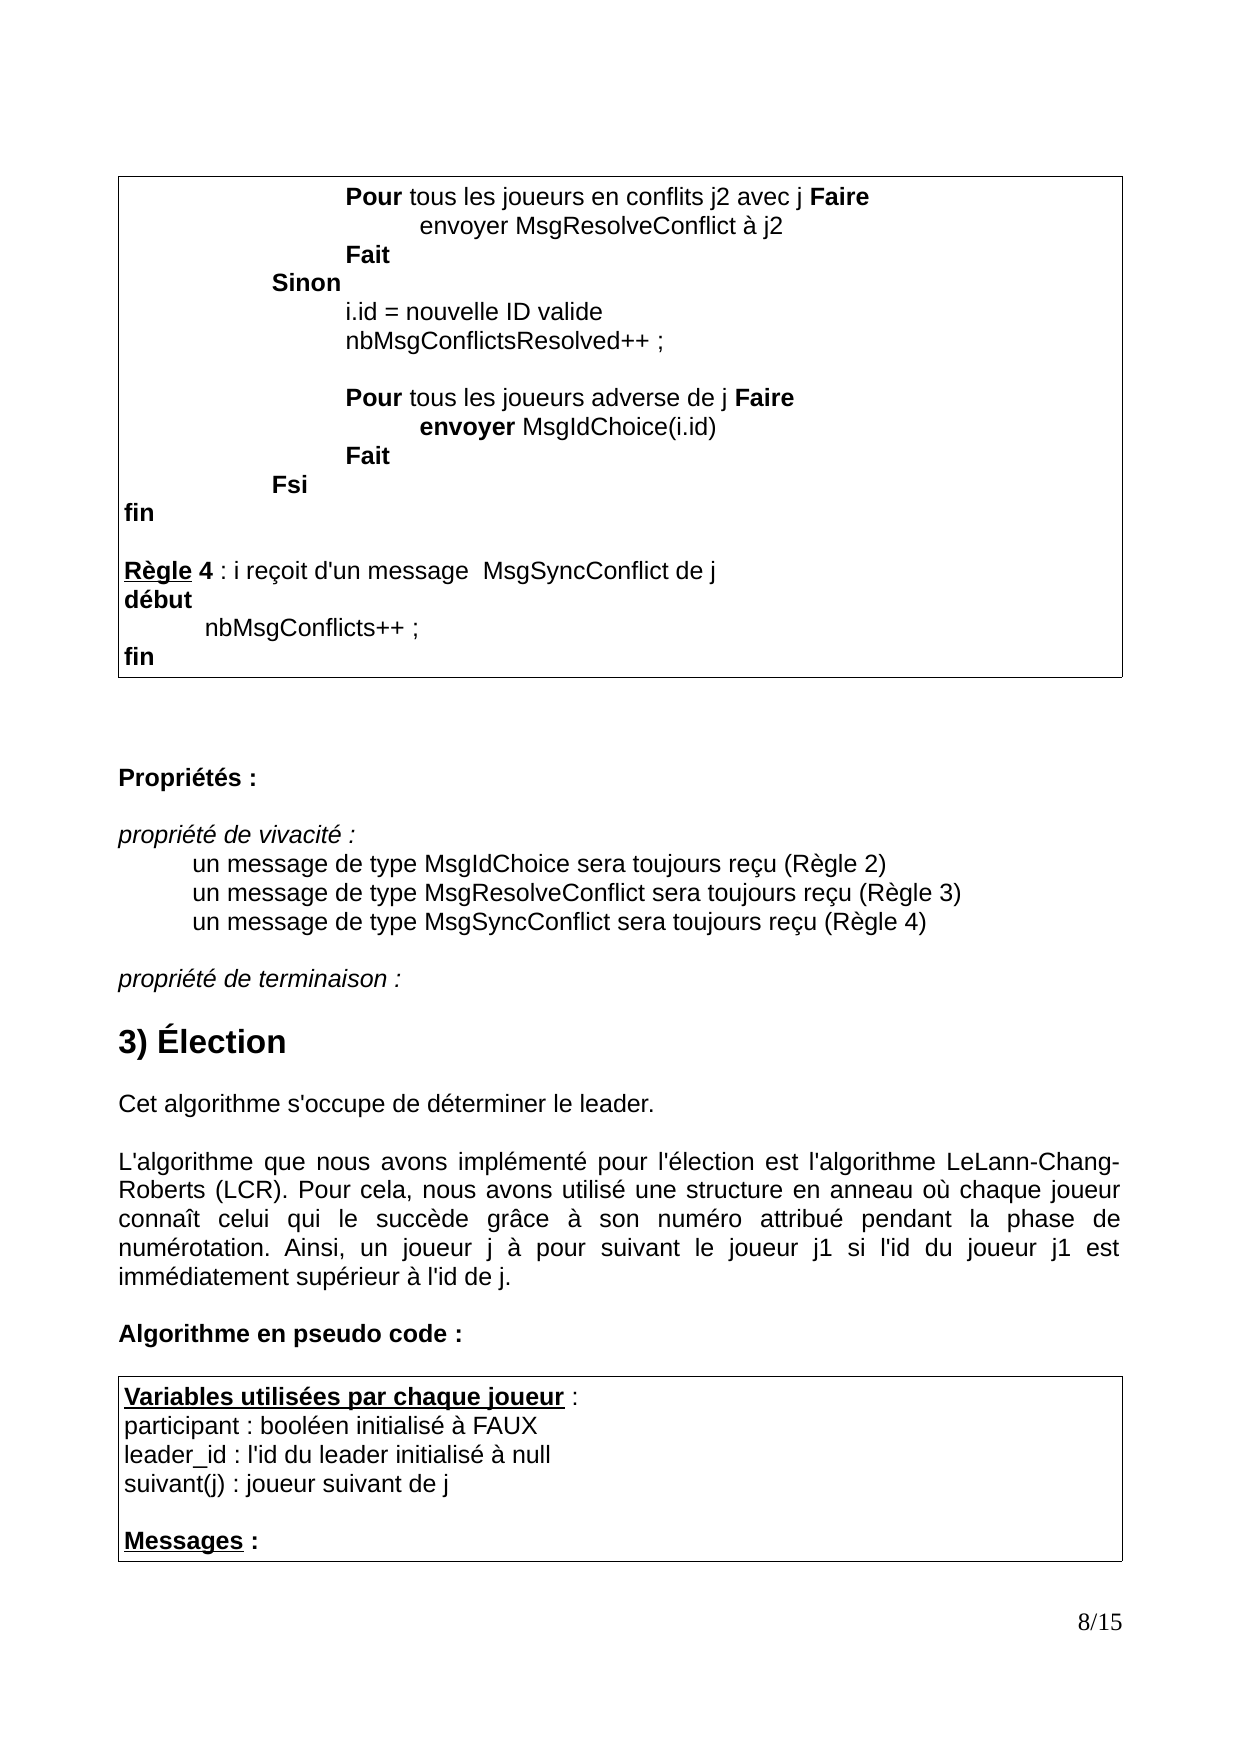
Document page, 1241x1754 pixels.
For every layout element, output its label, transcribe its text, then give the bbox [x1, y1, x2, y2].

text 3) Élection [118, 1022, 1122, 1060]
text Propriétés : [118, 763, 1122, 792]
text propriété de vivacité : [118, 821, 1122, 849]
text un message de type MsgIdChoice sera toujours reçu (Règle 2) [118, 849, 1122, 878]
text un message de type MsgResolveConflict sera toujours reçu (Règle 3) [118, 878, 1122, 907]
table_header Pour tous les joueurs en conflits j2 avec j Faire envoyer MsgResolveConflict à j2 Fait Sinon i.id = nouvelle ID valide nbMsgConflictsResolved++ ; Pour tous les joueurs adverse de j Faire envoyer MsgIdChoice(i.id) Fait Fsi fin Règle 4 : i reçoit d'un message MsgSyncConflict de j début nbMsgConflicts++ ; fin [119, 177, 1122, 677]
table_header Variables utilisées par chaque joueur : participant : booléen initialisé à FAUX leader_id : l'id du leader initialisé à null suivant(j) : joueur suivant de j Messages : [119, 1377, 1122, 1561]
text un message de type MsgSyncConflict sera toujours reçu (Règle 4) [118, 907, 1122, 936]
text Cet algorithme s'occupe de déterminer le leader. [118, 1089, 1122, 1118]
text Algorithme en pseudo code : [118, 1319, 1122, 1348]
text propriété de terminaison : [118, 964, 1122, 993]
text L'algorithme que nous avons implémenté pour l'élection est l'algorithme LeLann-Chang-Roberts (LCR). Pour cela, nous avons utilisé une structure en anneau où chaque joueur connaît celui qui le succède grâce à son numéro attribué pendant la phase de numérotation. Ainsi, un joueur j à pour suivant le joueur j1 si l'id du joueur j1 est immédiatement supérieur à l'id de j. [118, 1146, 1122, 1290]
